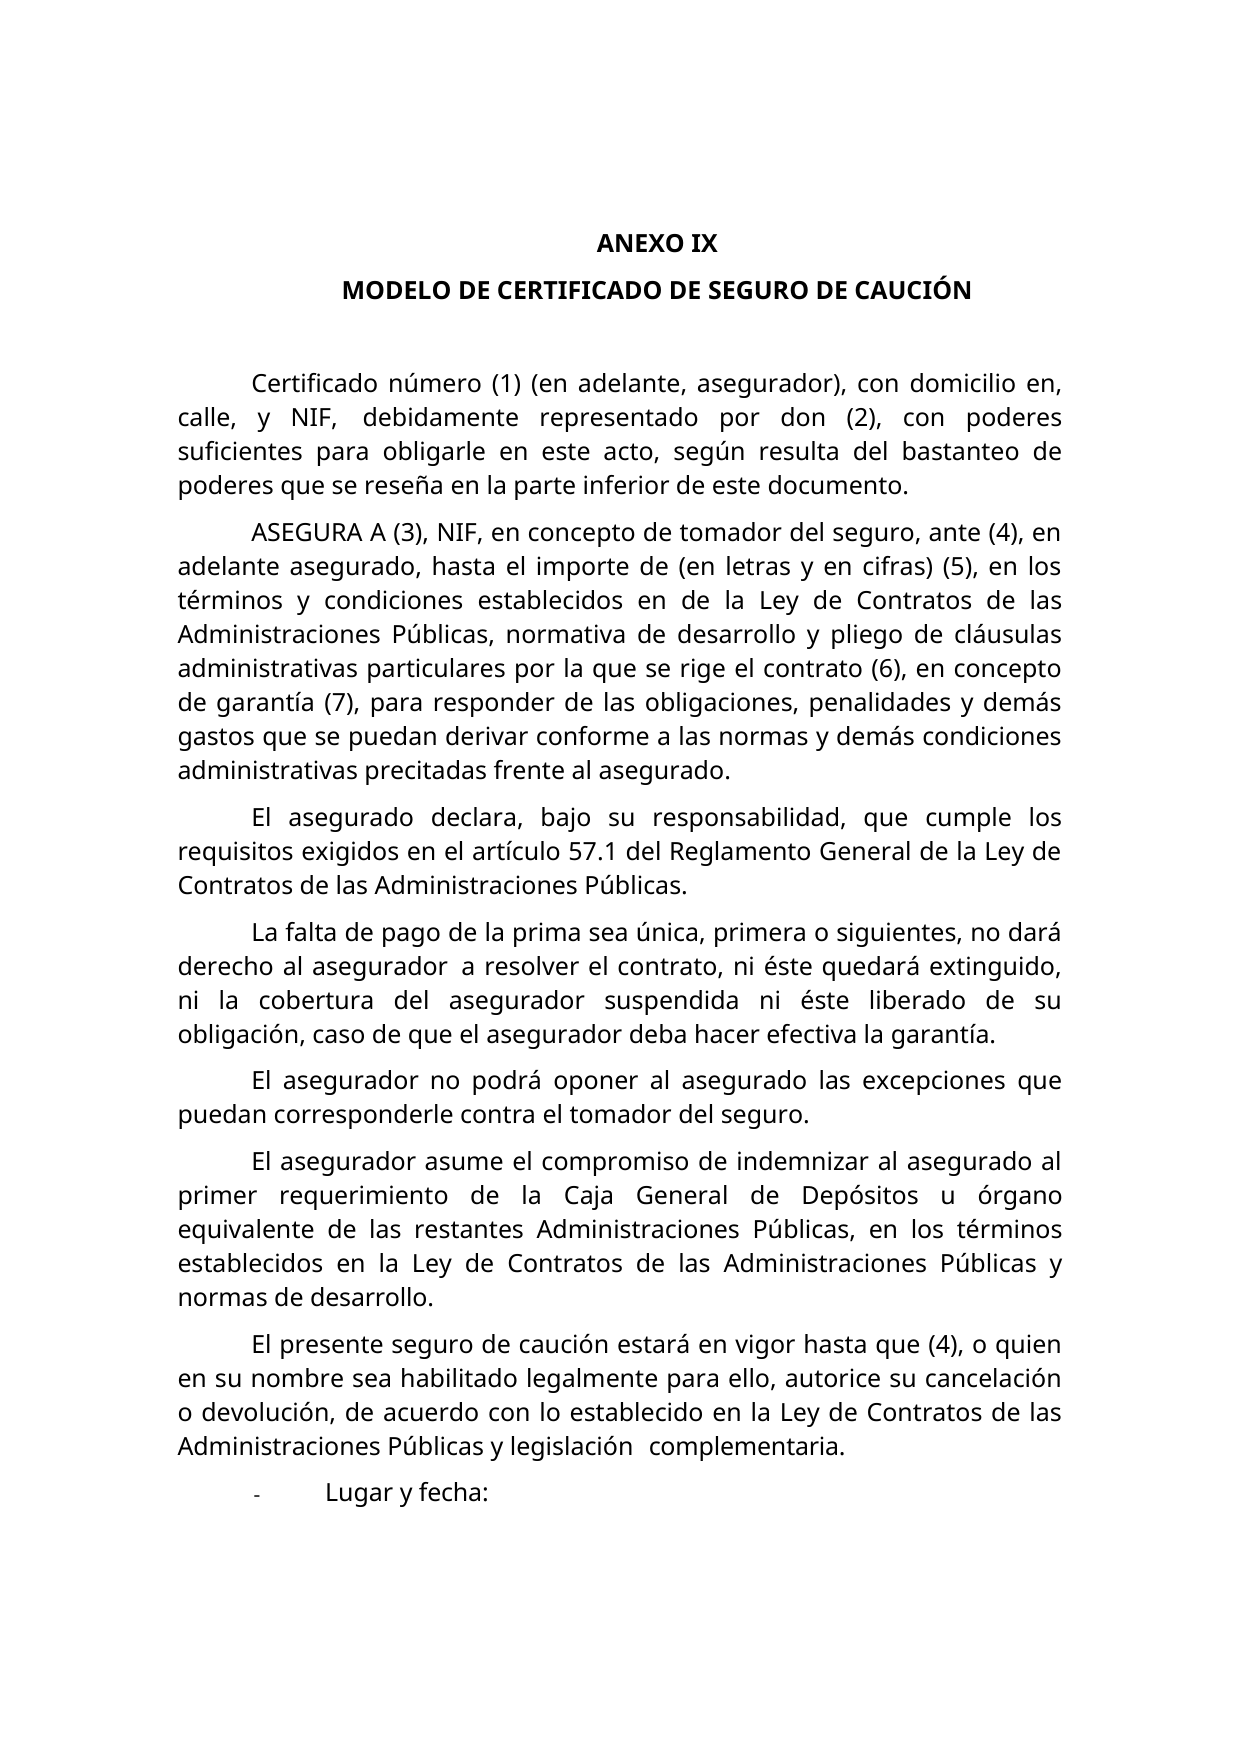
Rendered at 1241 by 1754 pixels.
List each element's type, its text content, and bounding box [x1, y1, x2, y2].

text ASEGURA A (3), NIF, en concepto de tomador del seguro, ante (4), en adelante asegurado, hasta el importe de (en letras y en cifras) (5), en los términos y condiciones establecidos en de la Ley de Contratos de las Administraciones Públicas, normativa de desarrollo y pliego de cláusulas administrativas particulares por la que se rige el contrato (6), en concepto de garantía (7), para responder de las obligaciones, penalidades y demás gastos que se puedan derivar conforme a las normas y demás condiciones administrativas precitadas frente al asegurado. [177, 514, 1063, 787]
text ANEXO IX [177, 226, 1063, 260]
text El asegurador no podrá oponer al asegurado las excepciones que puedan corresponderle contra el tomador del seguro. [177, 1063, 1063, 1131]
text El asegurado declara, bajo su responsabilidad, que cumple los requisitos exigidos en el artículo 57.1 del Reglamento General de la Ley de Contratos de las Administraciones Públicas. [177, 799, 1063, 902]
text MODELO DE CERTIFICADO DE SEGURO DE CAUCIÓN [177, 273, 1063, 307]
text El asegurador asume el compromiso de indemnizar al asegurado al primer requerimiento de la Caja General de Depósitos u órgano equivalente de las restantes Administraciones Públicas, en los términos establecidos en la Ley de Contratos de las Administraciones Públicas y normas de desarrollo. [177, 1143, 1063, 1314]
text El presente seguro de caución estará en vigor hasta que (4), o quien en su nombre sea habilitado legalmente para ello, autorice su cancelación o devolución, de acuerdo con lo establecido en la Ley de Contratos de las Administraciones Públicas y legislación complementaria. [177, 1326, 1063, 1463]
text La falta de pago de la prima sea única, primera o siguientes, no dará derecho al asegurador a resolver el contrato, ni éste quedará extinguido, ni la cobertura del asegurador suspendida ni éste liberado de su obligación, caso de que el asegurador deba hacer efectiva la garantía. [177, 914, 1063, 1050]
text Certificado número (1) (en adelante, asegurador), con domicilio en, calle, y NIF, debidamente representado por don (2), con poderes suficientes para obligarle en este acto, según resulta del bastanteo de poderes que se reseña en la parte inferior de este documento. [177, 366, 1063, 502]
list Lugar y fecha: [177, 1475, 1063, 1509]
